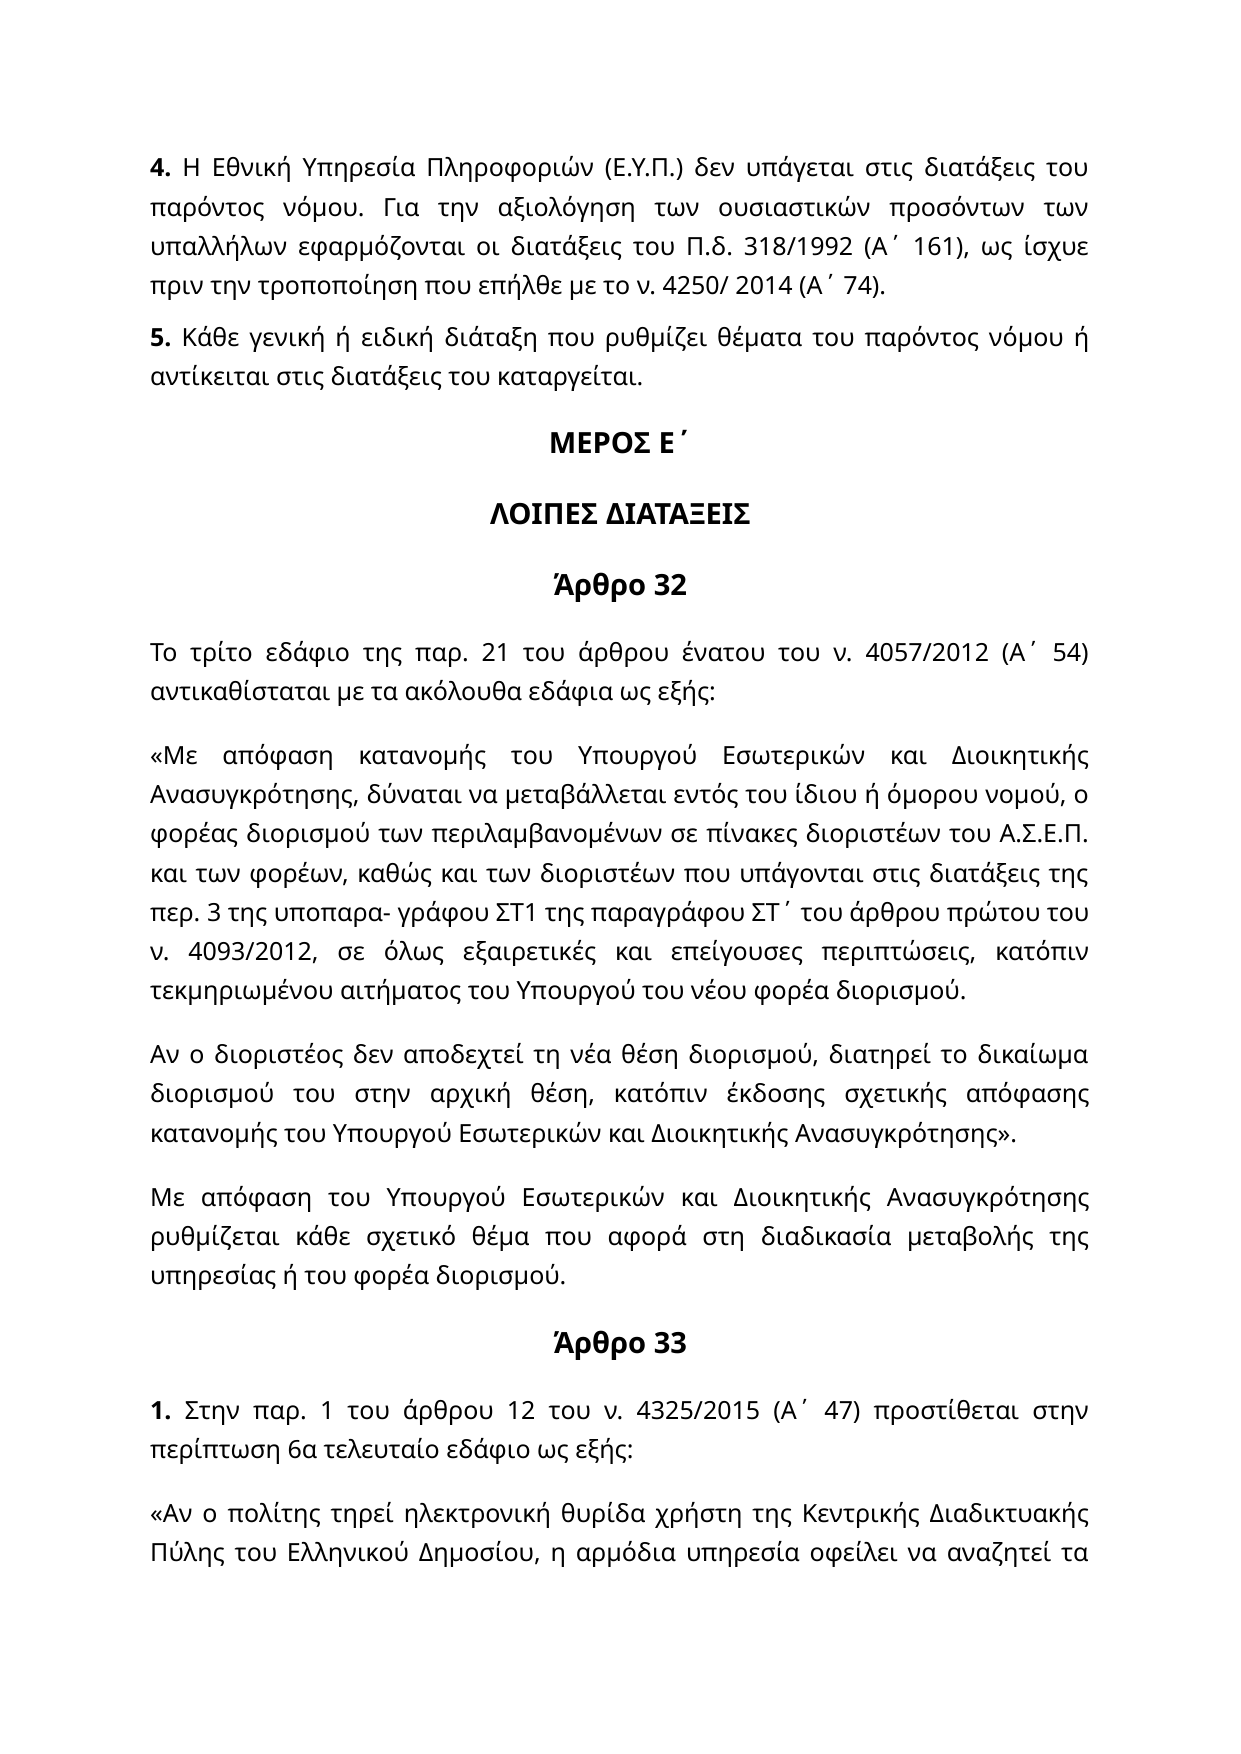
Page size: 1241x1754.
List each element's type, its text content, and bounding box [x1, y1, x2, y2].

text «Με απόφαση κατανομής του Υπουργού Εσωτερικών και Διοικητικής Ανασυγκρότησης, δύναται να μεταβάλλεται εντός του ίδιου ή όμορου νομού, ο φορέας διορισμού των περιλαμβανομένων σε πίνακες διοριστέων του Α.Σ.Ε.Π. και των φορέων, καθώς και των διοριστέων που υπάγονται στις διατάξεις της περ. 3 της υποπαρα- γράφου ΣΤ1 της παραγράφου ΣΤ΄ του άρθρου πρώτου του ν. 4093/2012, σε όλως εξαιρετικές και επείγουσες περιπτώσεις, κατόπιν τεκμηριωμένου αιτήματος του Υπουργού του νέου φορέα διορισμού. [150, 738, 1090, 1007]
subtitle ΛΟΙΠΕΣ ΔΙΑΤΑΞΕΙΣ [150, 493, 1090, 533]
text «Αν ο πολίτης τηρεί ηλεκτρονική θυρίδα χρήστη της Κεντρικής Διαδικτυακής Πύλης του Ελληνικού Δημοσίου, η αρμόδια υπηρεσία οφείλει να αναζητεί τα [150, 1496, 1090, 1569]
text Το τρίτο εδάφιο της παρ. 21 του άρθρου ένατου του ν. 4057/2012 (Α΄ 54) αντικαθίσταται με τα ακόλουθα εδάφια ως εξής: [150, 634, 1090, 708]
text Με απόφαση του Υπουργού Εσωτερικών και Διοικητικής Ανασυγκρότησης ρυθμίζεται κάθε σχετικό θέμα που αφορά στη διαδικασία μεταβολής της υπηρεσίας ή του φορέα διορισμού. [150, 1179, 1090, 1292]
text 4. Η Εθνική Υπηρεσία Πληροφοριών (Ε.Υ.Π.) δεν υπάγεται στις διατάξεις του παρόντος νόμου. Για την αξιολόγηση των ουσιαστικών προσόντων των υπαλλήλων εφαρμόζονται οι διατάξεις του Π.δ. 318/1992 (Α΄ 161), ως ίσχυε πριν την τροποποίηση που επήλθε με το ν. 4250/ 2014 (Α΄ 74). [150, 150, 1090, 302]
text 1. Στην παρ. 1 του άρθρου 12 του ν. 4325/2015 (Α΄ 47) προστίθεται στην περίπτωση 6α τελευταίο εδάφιο ως εξής: [150, 1392, 1090, 1466]
subtitle Άρθρο 33 [150, 1322, 1090, 1362]
subtitle ΜΕΡΟΣ Ε΄ [150, 422, 1090, 462]
text 5. Κάθε γενική ή ειδική διάταξη που ρυθμίζει θέματα του παρόντος νόμου ή αντίκειται στις διατάξεις του καταργείται. [150, 319, 1090, 392]
subtitle Άρθρο 32 [150, 564, 1090, 603]
text Αν ο διοριστέος δεν αποδεχτεί τη νέα θέση διορισμού, διατηρεί το δικαίωμα διορισμού του στην αρχική θέση, κατόπιν έκδοσης σχετικής απόφασης κατανομής του Υπουργού Εσωτερικών και Διοικητικής Ανασυγκρότησης». [150, 1037, 1090, 1149]
